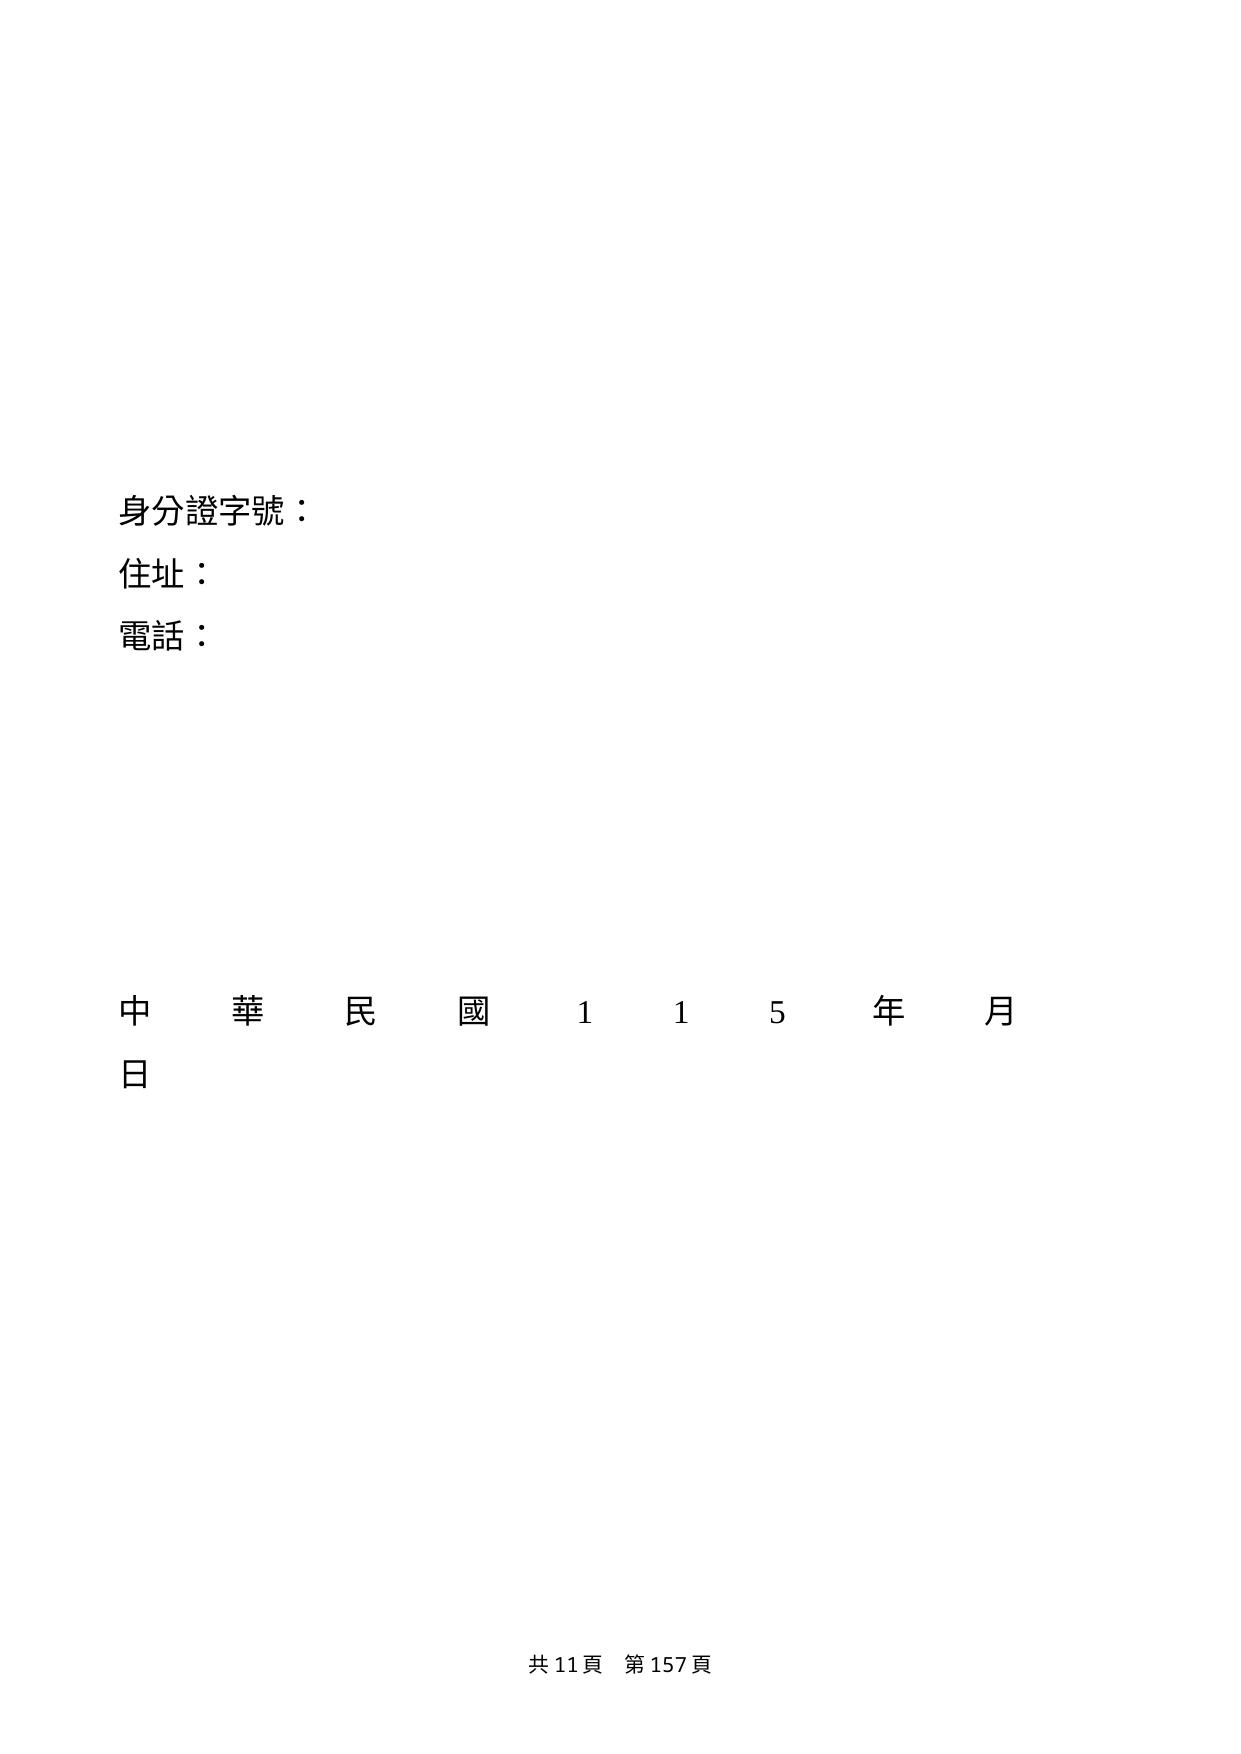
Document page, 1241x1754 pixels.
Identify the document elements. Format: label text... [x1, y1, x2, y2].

text 住址： [118, 530, 1122, 593]
text 中華民國115年月日 [118, 968, 1122, 1093]
text 身分證字號： [118, 468, 1122, 530]
text 電話： [118, 593, 1122, 655]
